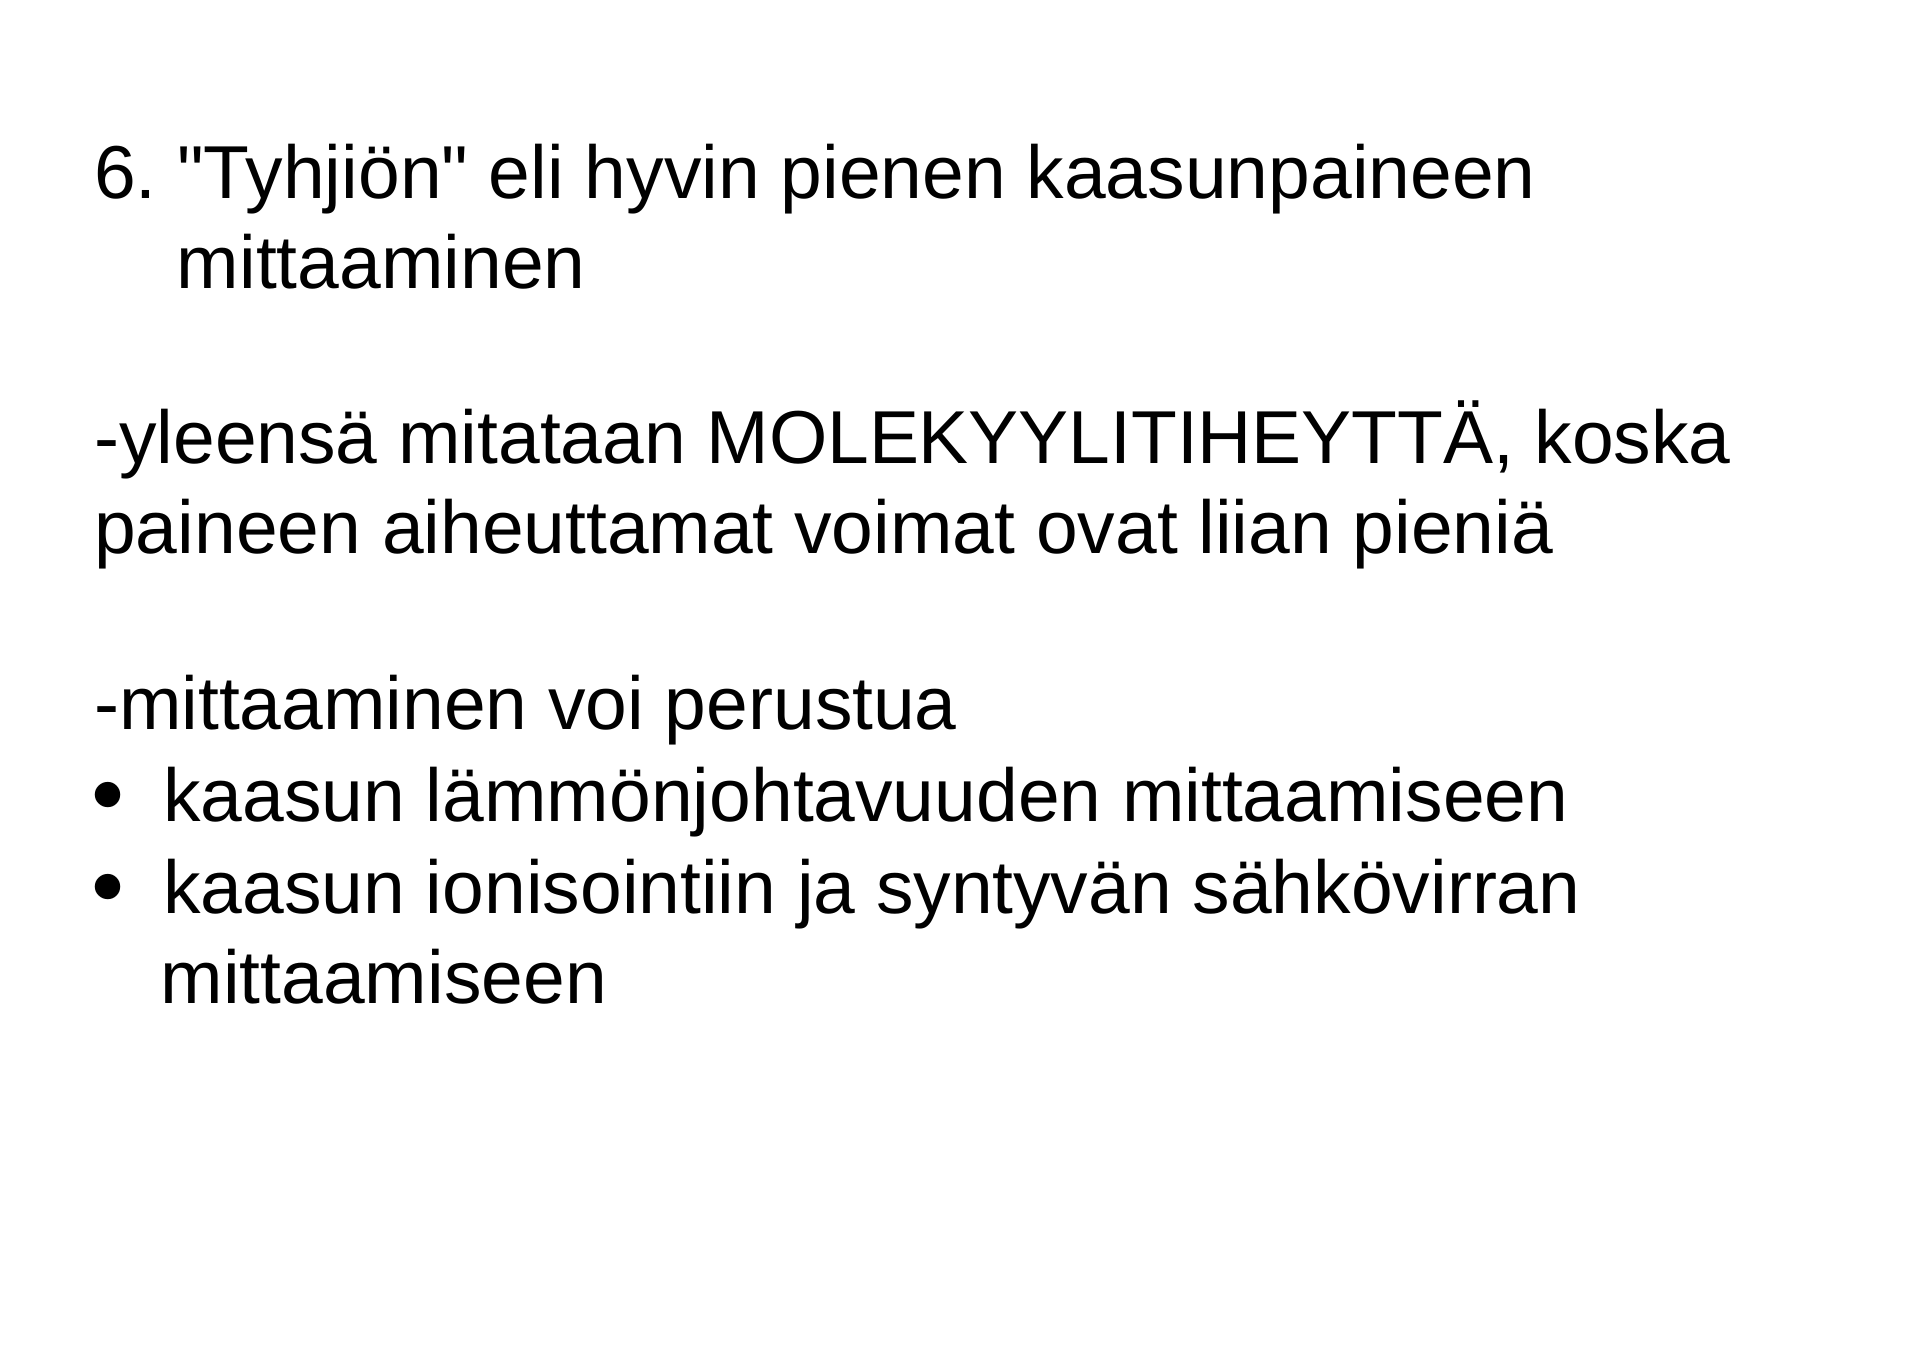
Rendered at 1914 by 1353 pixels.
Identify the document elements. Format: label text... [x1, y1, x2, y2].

text_box 6. "Tyhjiön" eli hyvin pienen kaasunpaineen mittaaminen -yleensä mitataan MOLEKYYLITIHEYTTÄ, koska paineen aiheuttamat voimat ovat liian pieniä -mittaaminen voi perustua kaasun lämmönjohtavuuden mittaamiseen kaasun ionisointiin ja syntyvän sähkövirran mittaamiseen [79, 115, 1846, 1261]
